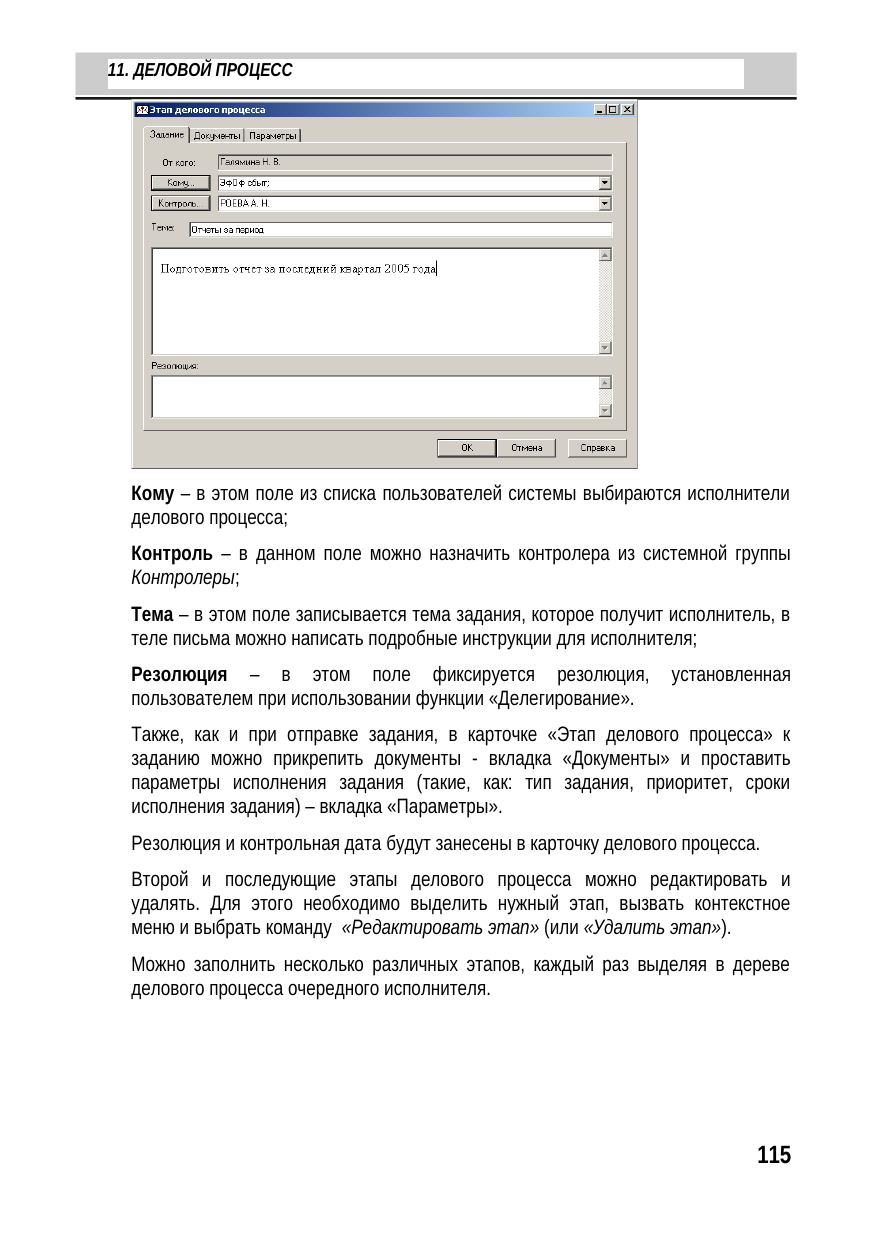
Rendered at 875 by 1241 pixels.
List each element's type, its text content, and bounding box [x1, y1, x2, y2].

text Второй и последующие этапы делового процесса можно редактировать и удалять. Для этого необходимо выделить нужный этап, вызвать контекстное меню и выбрать команду «Редактировать этап» (или «Удалить этап»). [131, 867, 791, 939]
text Резолюция и контрольная дата будут занесены в карточку делового процесса. [131, 831, 791, 854]
text Также, как и при отправке задания, в карточке «Этап делового процесса» к заданию можно прикрепить документы - вкладка «Документы» и проставить параметры исполнения задания (такие, как: тип задания, приоритет, сроки исполнения задания) – вкладка «Параметры». [131, 722, 791, 818]
text Можно заполнить несколько различных этапов, каждый раз выделяя в дереве делового процесса очередного исполнителя. [131, 951, 791, 999]
text Контроль – в данном поле можно назначить контролера из системной группы Контролеры; [131, 541, 791, 589]
text Кому – в этом поле из списка пользователей системы выбираются исполнители делового процесса; [131, 481, 791, 528]
text Тема – в этом поле записывается тема задания, которое получит исполнитель, в теле письма можно написать подробные инструкции для исполнителя; [131, 601, 791, 649]
text Резолюция – в этом поле фиксируется резолюция, установленная пользователем при использовании функции «Делегирование». [131, 662, 791, 710]
